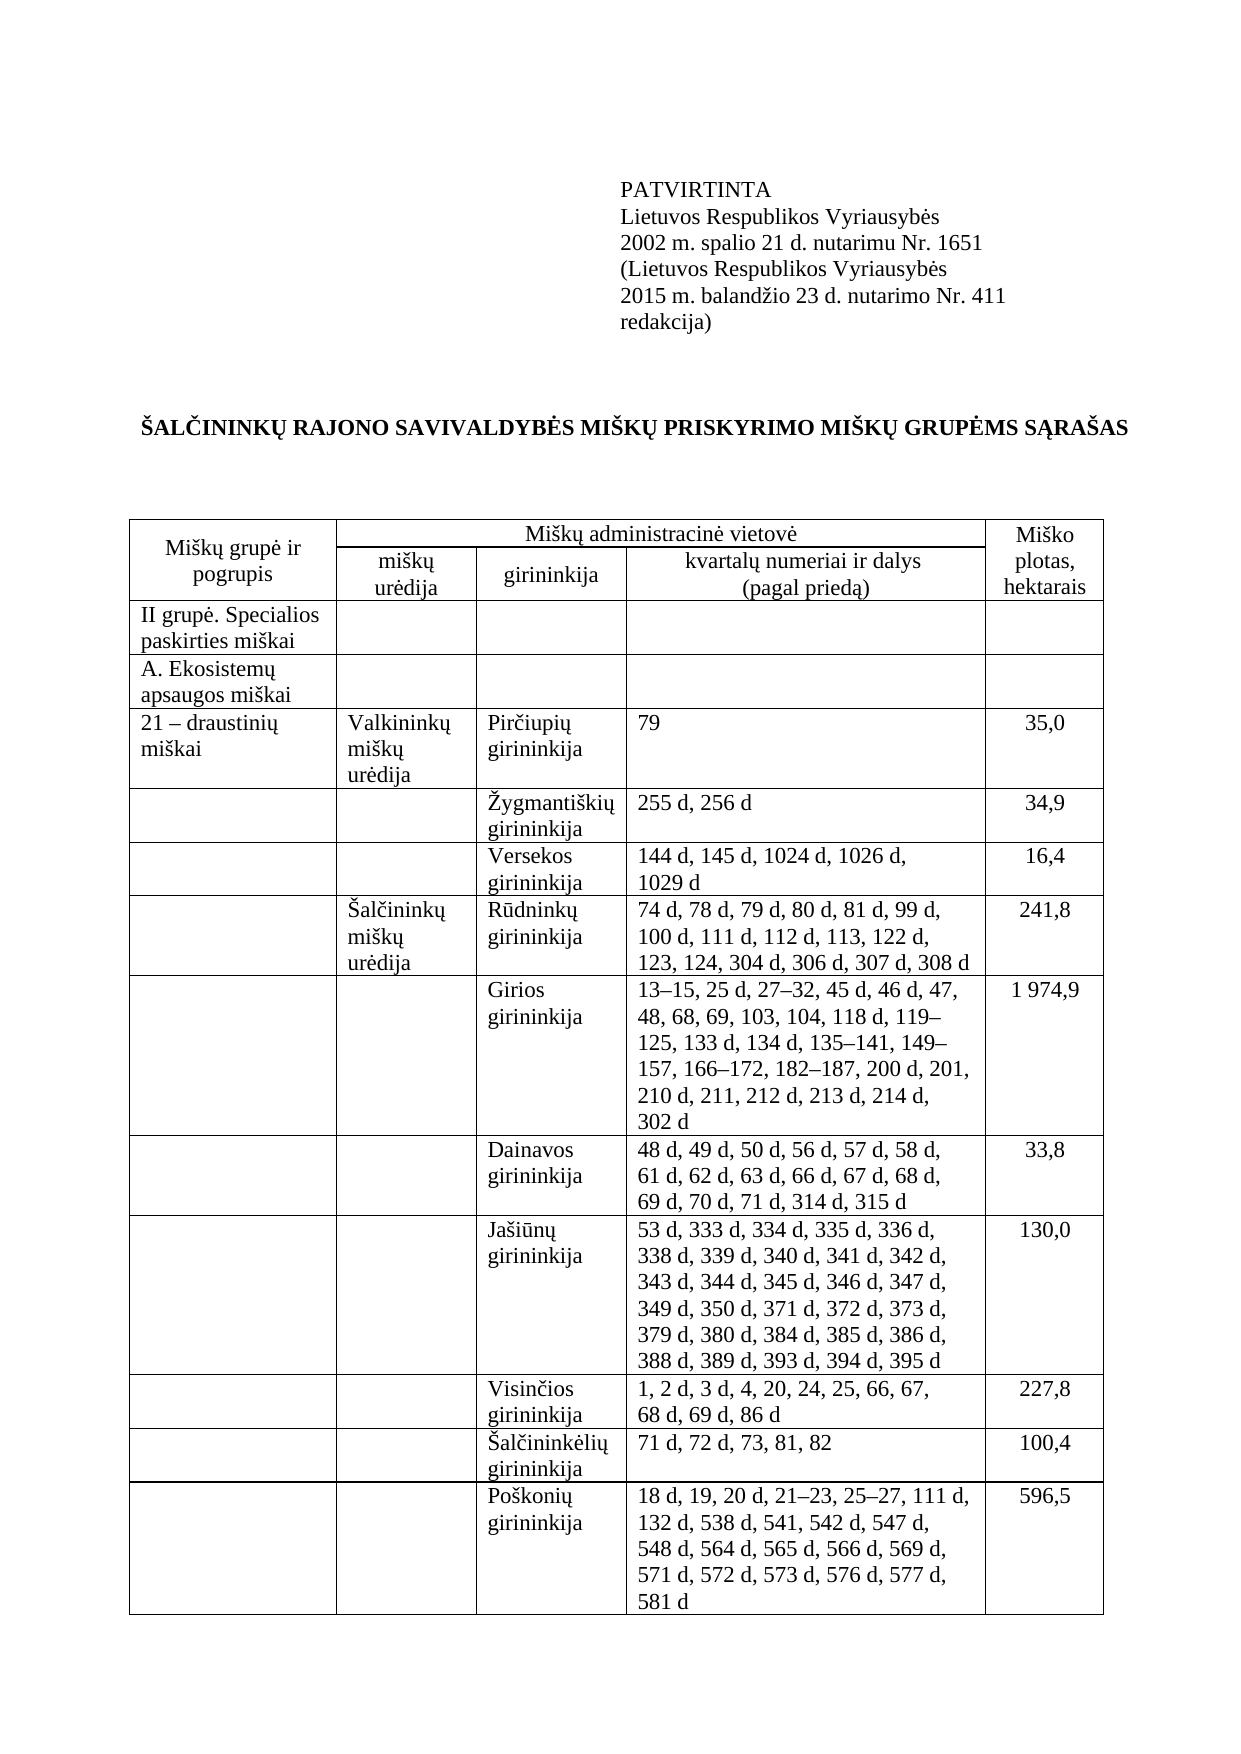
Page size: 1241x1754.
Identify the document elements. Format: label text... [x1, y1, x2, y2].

table_cell 255 d, 256 d [627, 789, 985, 842]
table_cell 21 – draustinių miškai [130, 709, 336, 788]
table_cell [337, 1483, 476, 1614]
table_cell [477, 655, 626, 708]
table_cell [337, 601, 476, 654]
table_cell [130, 976, 336, 1134]
table_cell [986, 655, 1103, 708]
table_cell A. Ekosistemų apsaugos miškai [130, 655, 336, 708]
text redakcija) [620, 308, 1152, 334]
table_cell Jašiūnų girininkija [477, 1216, 626, 1374]
table_cell 1 974,9 [986, 976, 1103, 1134]
table_cell Visinčios girininkija [477, 1375, 626, 1428]
table_cell Pirčiupių girininkija [477, 709, 626, 788]
table_cell [130, 896, 336, 975]
table_cell 53 d, 333 d, 334 d, 335 d, 336 d, 338 d, 339 d, 340 d, 341 d, 342 d, 343 d, 344 d, 345 d, 346 d, 347 d, 349 d, 350 d, 371 d, 372 d, 373 d, 379 d, 380 d, 384 d, 385 d, 386 d, 388 d, 389 d, 393 d, 394 d, 395 d [627, 1216, 985, 1374]
table_cell Rūdninkų girininkija [477, 896, 626, 975]
table_header Miškų grupė ir pogrupis [130, 520, 336, 600]
table_cell 74 d, 78 d, 79 d, 80 d, 81 d, 99 d, 100 d, 111 d, 112 d, 113, 122 d, 123, 124, 304 d, 306 d, 307 d, 308 d [627, 896, 985, 975]
table_cell 16,4 [986, 843, 1103, 895]
table_cell kvartalų numeriai ir dalys (pagal priedą) [627, 548, 985, 600]
table_cell [337, 655, 476, 708]
table_cell [130, 789, 336, 842]
table_cell girininkija [477, 548, 626, 600]
table_cell [337, 1216, 476, 1374]
table_cell [130, 1483, 336, 1614]
table_cell 241,8 [986, 896, 1103, 975]
table_cell [337, 843, 476, 895]
table_cell [337, 789, 476, 842]
text ŠALČININKŲ RAJONO SAVIVALDYBĖS MIŠKŲ PRISKYRIMO MIŠKŲ GRUPĖMS SĄRAŠAS [118, 414, 1152, 440]
text PATVIRTINTA Lietuvos Respublikos Vyriausybės 2002 m. spalio 21 d. nutarimu Nr. 1651 (Lietuvos Respublikos Vyriausybės 2015 m. balandžio 23 d. nutarimo Nr. 411 [620, 176, 1152, 308]
table_cell 596,5 [986, 1483, 1103, 1614]
table_header Miškų administracinė vietovė [337, 520, 985, 546]
table_cell 18 d, 19, 20 d, 21–23, 25–27, 111 d, 132 d, 538 d, 541, 542 d, 547 d, 548 d, 564 d, 565 d, 566 d, 569 d, 571 d, 572 d, 573 d, 576 d, 577 d, 581 d [627, 1483, 985, 1614]
table_cell Šalčininkėlių girininkija [477, 1429, 626, 1481]
table_cell Žygmantiškių girininkija [477, 789, 626, 842]
table_cell [130, 1216, 336, 1374]
table_cell 79 [627, 709, 985, 788]
table_cell [337, 1375, 476, 1428]
table_cell [130, 1136, 336, 1215]
table_cell [130, 843, 336, 895]
table_header Miško plotas, hektarais [986, 520, 1103, 600]
table_cell Šalčininkų miškų urėdija [337, 896, 476, 975]
table_cell II grupė. Specialios paskirties miškai [130, 601, 336, 654]
table_cell [627, 601, 985, 654]
table_cell 227,8 [986, 1375, 1103, 1428]
table_cell 71 d, 72 d, 73, 81, 82 [627, 1429, 985, 1481]
table_cell 1, 2 d, 3 d, 4, 20, 24, 25, 66, 67, 68 d, 69 d, 86 d [627, 1375, 985, 1428]
table_cell Girios girininkija [477, 976, 626, 1134]
table_cell 144 d, 145 d, 1024 d, 1026 d, 1029 d [627, 843, 985, 895]
table_cell Dainavos girininkija [477, 1136, 626, 1215]
table_cell 100,4 [986, 1429, 1103, 1481]
table_cell 13–15, 25 d, 27–32, 45 d, 46 d, 47, 48, 68, 69, 103, 104, 118 d, 119–125, 133 d, 134 d, 135–141, 149–157, 166–172, 182–187, 200 d, 201, 210 d, 211, 212 d, 213 d, 214 d, 302 d [627, 976, 985, 1134]
table_cell 48 d, 49 d, 50 d, 56 d, 57 d, 58 d, 61 d, 62 d, 63 d, 66 d, 67 d, 68 d, 69 d, 70 d, 71 d, 314 d, 315 d [627, 1136, 985, 1215]
table_cell [337, 976, 476, 1134]
table_cell 33,8 [986, 1136, 1103, 1215]
table_cell miškų urėdija [337, 548, 476, 600]
table_cell [130, 1429, 336, 1481]
table_cell Versekos girininkija [477, 843, 626, 895]
table_cell 35,0 [986, 709, 1103, 788]
table_cell [986, 601, 1103, 654]
table_cell Poškonių girininkija [477, 1483, 626, 1614]
table_cell [337, 1136, 476, 1215]
table_cell 34,9 [986, 789, 1103, 842]
table_cell Valkininkų miškų urėdija [337, 709, 476, 788]
table_cell [130, 1375, 336, 1428]
table_cell [627, 655, 985, 708]
table_cell [337, 1429, 476, 1481]
table_cell 130,0 [986, 1216, 1103, 1374]
table_cell [477, 601, 626, 654]
